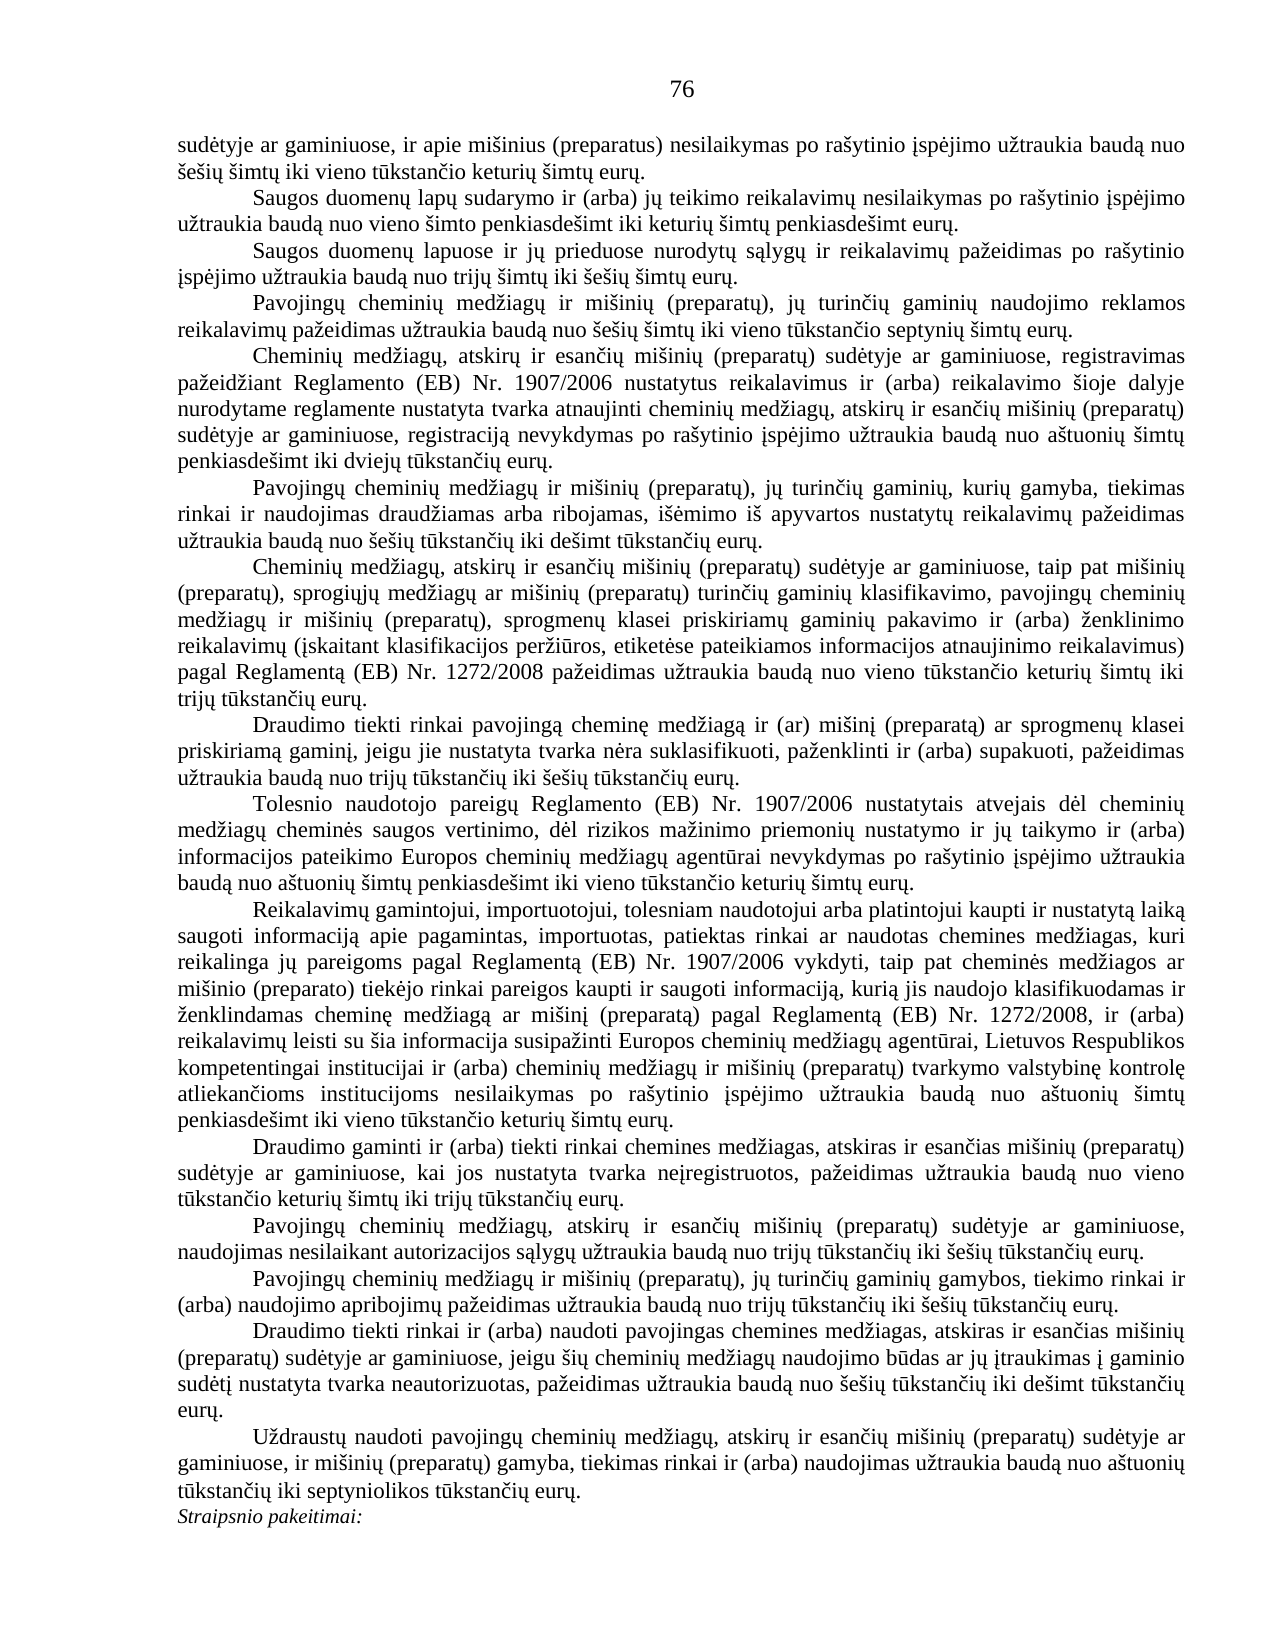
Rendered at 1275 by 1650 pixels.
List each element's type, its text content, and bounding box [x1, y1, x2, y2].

text Saugos duomenų lapuose ir jų prieduose nurodytų sąlygų ir reikalavimų pažeidimas po rašytinio įspėjimo užtraukia baudą nuo trijų šimtų iki šešių šimtų eurų. [177, 237, 1186, 289]
text Cheminių medžiagų, atskirų ir esančių mišinių (preparatų) sudėtyje ar gaminiuose, taip pat mišinių (preparatų), sprogiųjų medžiagų ar mišinių (preparatų) turinčių gaminių klasifikavimo, pavojingų cheminių medžiagų ir mišinių (preparatų), sprogmenų klasei priskiriamų gaminių pakavimo ir (arba) ženklinimo reikalavimų (įskaitant klasifikacijos peržiūros, etiketėse pateikiamos informacijos atnaujinimo reikalavimus) pagal Reglamentą (EB) Nr. 1272/2008 pažeidimas užtraukia baudą nuo vieno tūkstančio keturių šimtų iki trijų tūkstančių eurų. [177, 553, 1186, 711]
text Pavojingų cheminių medžiagų ir mišinių (preparatų), jų turinčių gaminių gamybos, tiekimo rinkai ir (arba) naudojimo apribojimų pažeidimas užtraukia baudą nuo trijų tūkstančių iki šešių tūkstančių eurų. [177, 1264, 1186, 1317]
text Cheminių medžiagų, atskirų ir esančių mišinių (preparatų) sudėtyje ar gaminiuose, registravimas pažeidžiant Reglamento (EB) Nr. 1907/2006 nustatytus reikalavimus ir (arba) reikalavimo šioje dalyje nurodytame reglamente nustatyta tvarka atnaujinti cheminių medžiagų, atskirų ir esančių mišinių (preparatų) sudėtyje ar gaminiuose, registraciją nevykdymas po rašytinio įspėjimo užtraukia baudą nuo aštuonių šimtų penkiasdešimt iki dviejų tūkstančių eurų. [177, 342, 1186, 474]
text Pavojingų cheminių medžiagų ir mišinių (preparatų), jų turinčių gaminių, kurių gamyba, tiekimas rinkai ir naudojimas draudžiamas arba ribojamas, išėmimo iš apyvartos nustatytų reikalavimų pažeidimas užtraukia baudą nuo šešių tūkstančių iki dešimt tūkstančių eurų. [177, 474, 1186, 553]
text Saugos duomenų lapų sudarymo ir (arba) jų teikimo reikalavimų nesilaikymas po rašytinio įspėjimo užtraukia baudą nuo vieno šimto penkiasdešimt iki keturių šimtų penkiasdešimt eurų. [177, 184, 1186, 237]
text Draudimo gaminti ir (arba) tiekti rinkai chemines medžiagas, atskiras ir esančias mišinių (preparatų) sudėtyje ar gaminiuose, kai jos nustatyta tvarka neįregistruotos, pažeidimas užtraukia baudą nuo vieno tūkstančio keturių šimtų iki trijų tūkstančių eurų. [177, 1133, 1186, 1212]
text sudėtyje ar gaminiuose, ir apie mišinius (preparatus) nesilaikymas po rašytinio įspėjimo užtraukia baudą nuo šešių šimtų iki vieno tūkstančio keturių šimtų eurų. [177, 131, 1186, 184]
text Draudimo tiekti rinkai ir (arba) naudoti pavojingas chemines medžiagas, atskiras ir esančias mišinių (preparatų) sudėtyje ar gaminiuose, jeigu šių cheminių medžiagų naudojimo būdas ar jų įtraukimas į gaminio sudėtį nustatyta tvarka neautorizuotas, pažeidimas užtraukia baudą nuo šešių tūkstančių iki dešimt tūkstančių eurų. [177, 1317, 1186, 1423]
text Pavojingų cheminių medžiagų ir mišinių (preparatų), jų turinčių gaminių naudojimo reklamos reikalavimų pažeidimas užtraukia baudą nuo šešių šimtų iki vieno tūkstančio septynių šimtų eurų. [177, 289, 1186, 342]
text Uždraustų naudoti pavojingų cheminių medžiagų, atskirų ir esančių mišinių (preparatų) sudėtyje ar gaminiuose, ir mišinių (preparatų) gamyba, tiekimas rinkai ir (arba) naudojimas užtraukia baudą nuo aštuonių tūkstančių iki septyniolikos tūkstančių eurų. [177, 1423, 1186, 1504]
text Straipsnio pakeitimai: [177, 1504, 1186, 1528]
text Tolesnio naudotojo pareigų Reglamento (EB) Nr. 1907/2006 nustatytais atvejais dėl cheminių medžiagų cheminės saugos vertinimo, dėl rizikos mažinimo priemonių nustatymo ir jų taikymo ir (arba) informacijos pateikimo Europos cheminių medžiagų agentūrai nevykdymas po rašytinio įspėjimo užtraukia baudą nuo aštuonių šimtų penkiasdešimt iki vieno tūkstančio keturių šimtų eurų. [177, 790, 1186, 896]
text Reikalavimų gamintojui, importuotojui, tolesniam naudotojui arba platintojui kaupti ir nustatytą laiką saugoti informaciją apie pagamintas, importuotas, patiektas rinkai ar naudotas chemines medžiagas, kuri reikalinga jų pareigoms pagal Reglamentą (EB) Nr. 1907/2006 vykdyti, taip pat cheminės medžiagos ar mišinio (preparato) tiekėjo rinkai pareigos kaupti ir saugoti informaciją, kurią jis naudojo klasifikuodamas ir ženklindamas cheminę medžiagą ar mišinį (preparatą) pagal Reglamentą (EB) Nr. 1272/2008, ir (arba) reikalavimų leisti su šia informacija susipažinti Europos cheminių medžiagų agentūrai, Lietuvos Respublikos kompetentingai institucijai ir (arba) cheminių medžiagų ir mišinių (preparatų) tvarkymo valstybinę kontrolę atliekančioms institucijoms nesilaikymas po rašytinio įspėjimo užtraukia baudą nuo aštuonių šimtų penkiasdešimt iki vieno tūkstančio keturių šimtų eurų. [177, 896, 1186, 1133]
text Draudimo tiekti rinkai pavojingą cheminę medžiagą ir (ar) mišinį (preparatą) ar sprogmenų klasei priskiriamą gaminį, jeigu jie nustatyta tvarka nėra suklasifikuoti, paženklinti ir (arba) supakuoti, pažeidimas užtraukia baudą nuo trijų tūkstančių iki šešių tūkstančių eurų. [177, 711, 1186, 790]
text Pavojingų cheminių medžiagų, atskirų ir esančių mišinių (preparatų) sudėtyje ar gaminiuose, naudojimas nesilaikant autorizacijos sąlygų užtraukia baudą nuo trijų tūkstančių iki šešių tūkstančių eurų. [177, 1212, 1186, 1264]
